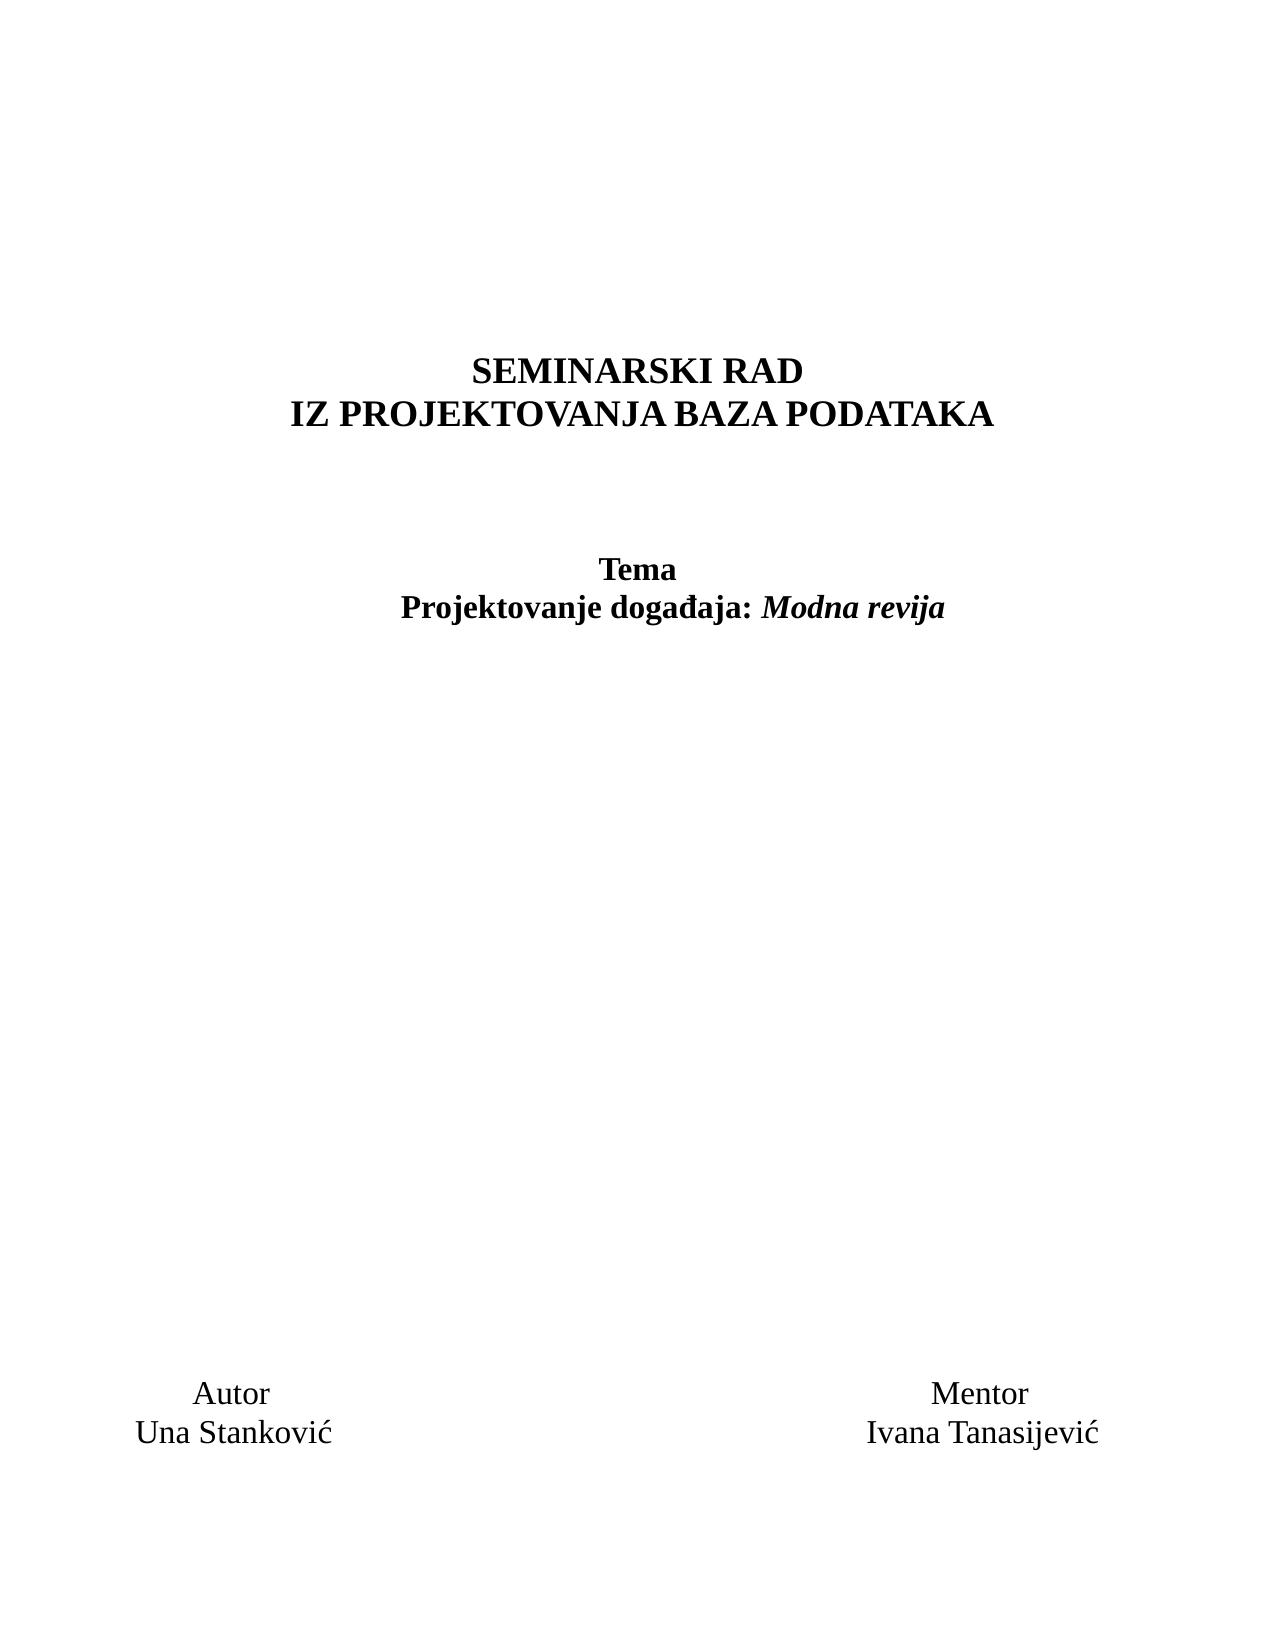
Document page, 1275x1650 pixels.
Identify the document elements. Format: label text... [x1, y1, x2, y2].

text IZ PROJEKTOVANJA BAZA PODATAKA [118, 391, 1157, 434]
text Autor Mentor [118, 1373, 1157, 1412]
text Una Stanković Ivana Tanasijević [118, 1412, 1157, 1450]
text Tema [118, 549, 1157, 588]
text SEMINARSKI RAD [118, 348, 1157, 391]
text Projektovanje događaja: Modna revija [118, 588, 1157, 626]
